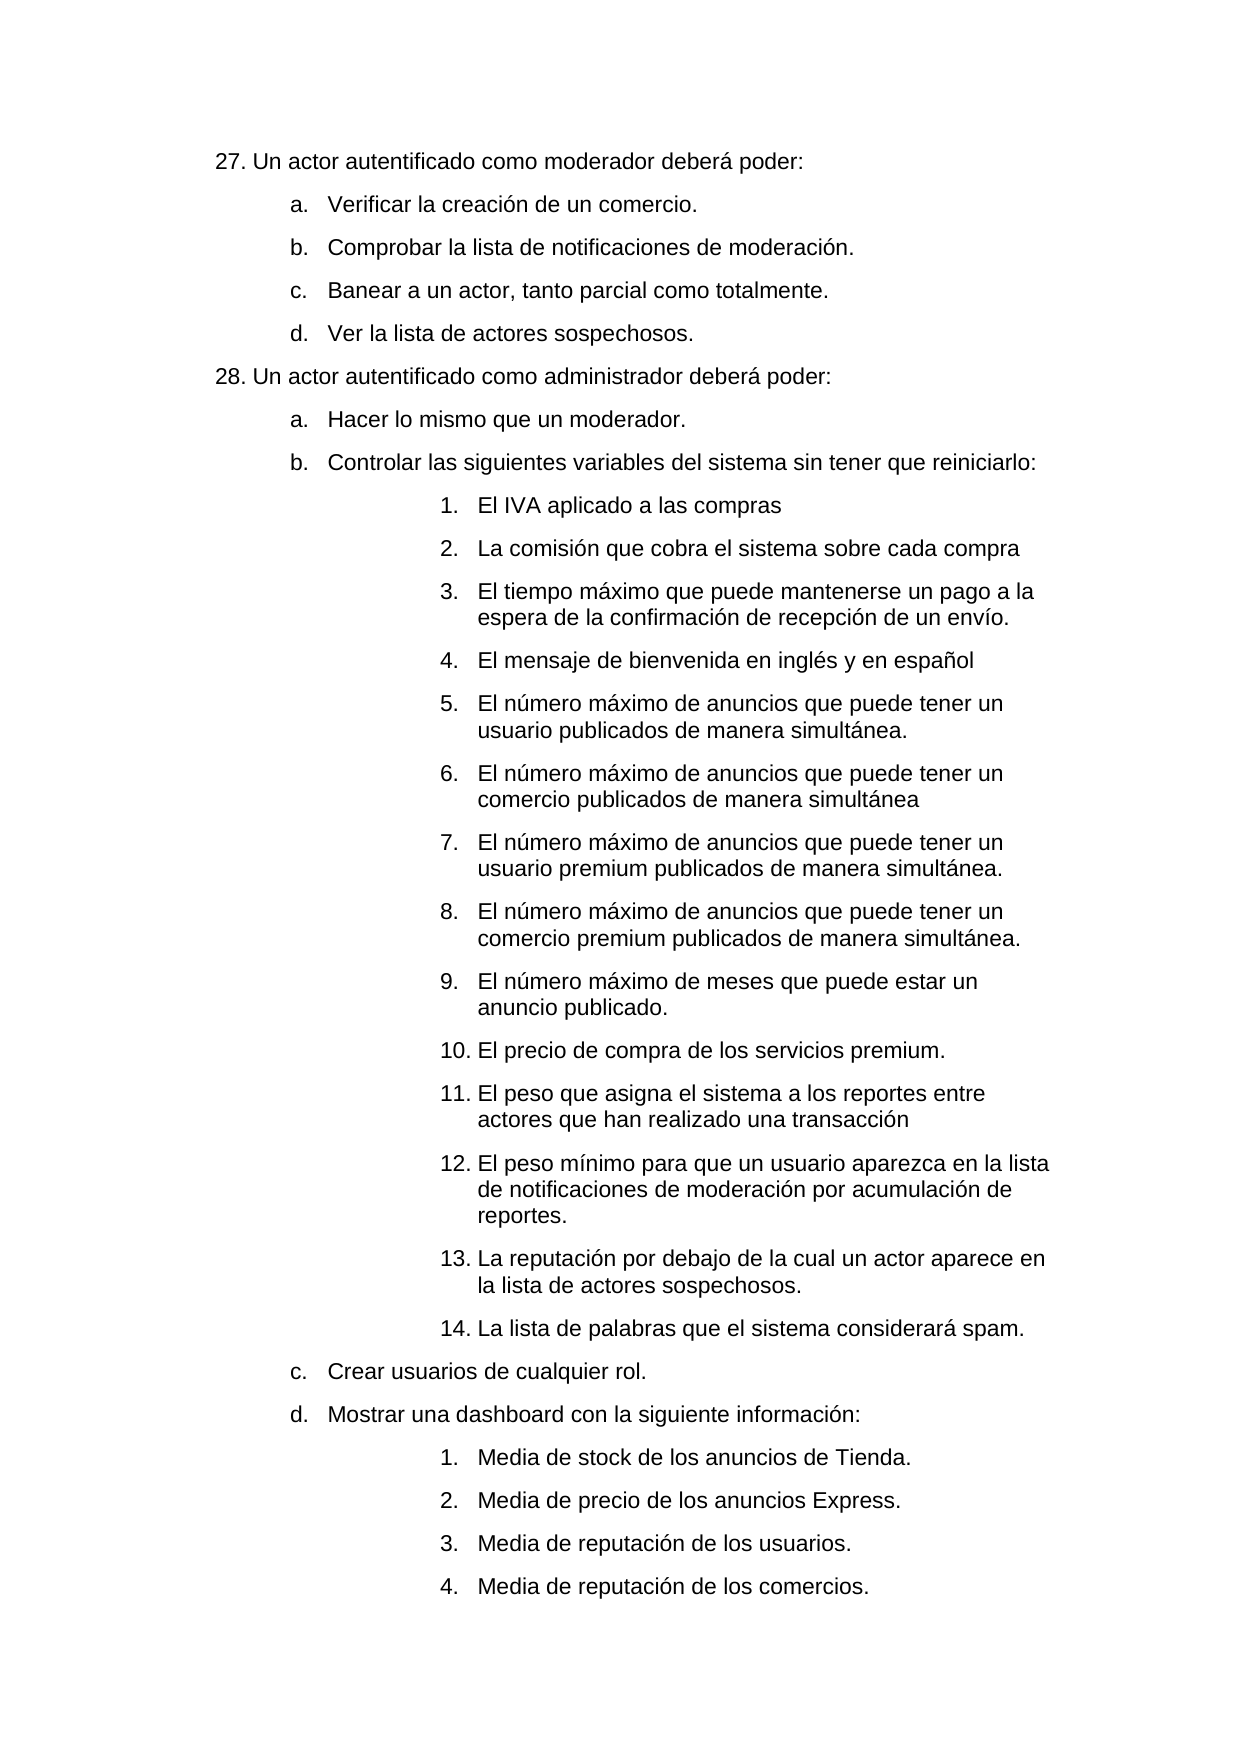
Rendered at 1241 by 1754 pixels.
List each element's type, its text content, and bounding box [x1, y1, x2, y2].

list El mensaje de bienvenida en inglés y en español [440, 647, 1063, 673]
list La lista de palabras que el sistema considerará spam. [440, 1314, 1063, 1341]
list El número máximo de anuncios que puede tener un comercio premium publicados de manera simultánea. [440, 898, 1063, 951]
list Media de reputación de los comercios. [440, 1573, 1063, 1599]
list Media de precio de los anuncios Express. [440, 1487, 1063, 1513]
list El precio de compra de los servicios premium. [440, 1037, 1063, 1063]
list Comprobar la lista de notificaciones de moderación. [290, 234, 1063, 260]
list Controlar las siguientes variables del sistema sin tener que reiniciarlo: [290, 449, 1063, 475]
list El peso mínimo para que un usuario aparezca en la lista de notificaciones de moderación por acumulación de reportes. [440, 1149, 1063, 1228]
list Media de stock de los anuncios de Tienda. [440, 1444, 1063, 1470]
list Verificar la creación de un comercio. [290, 191, 1063, 217]
list Banear a un actor, tanto parcial como totalmente. [290, 277, 1063, 303]
list Crear usuarios de cualquier rol. [290, 1358, 1063, 1384]
list El peso que asigna el sistema a los reportes entre actores que han realizado una transacción [440, 1080, 1063, 1133]
list Un actor autentificado como moderador deberá poder: [215, 148, 1063, 174]
list El número máximo de anuncios que puede tener un usuario publicados de manera simultánea. [440, 690, 1063, 743]
list Ver la lista de actores sospechosos. [290, 320, 1063, 346]
list El tiempo máximo que puede mantenerse un pago a la espera de la confirmación de recepción de un envío. [440, 578, 1063, 631]
list Hacer lo mismo que un moderador. [290, 406, 1063, 432]
list El número máximo de meses que puede estar un anuncio publicado. [440, 968, 1063, 1020]
list Media de reputación de los usuarios. [440, 1530, 1063, 1556]
list El IVA aplicado a las compras [440, 492, 1063, 518]
list El número máximo de anuncios que puede tener un comercio publicados de manera simultánea [440, 759, 1063, 812]
list La reputación por debajo de la cual un actor aparece en la lista de actores sospechosos. [440, 1245, 1063, 1298]
list Un actor autentificado como administrador deberá poder: [215, 363, 1063, 389]
list Mostrar una dashboard con la siguiente información: [290, 1401, 1063, 1427]
list La comisión que cobra el sistema sobre cada compra [440, 535, 1063, 561]
list El número máximo de anuncios que puede tener un usuario premium publicados de manera simultánea. [440, 829, 1063, 882]
